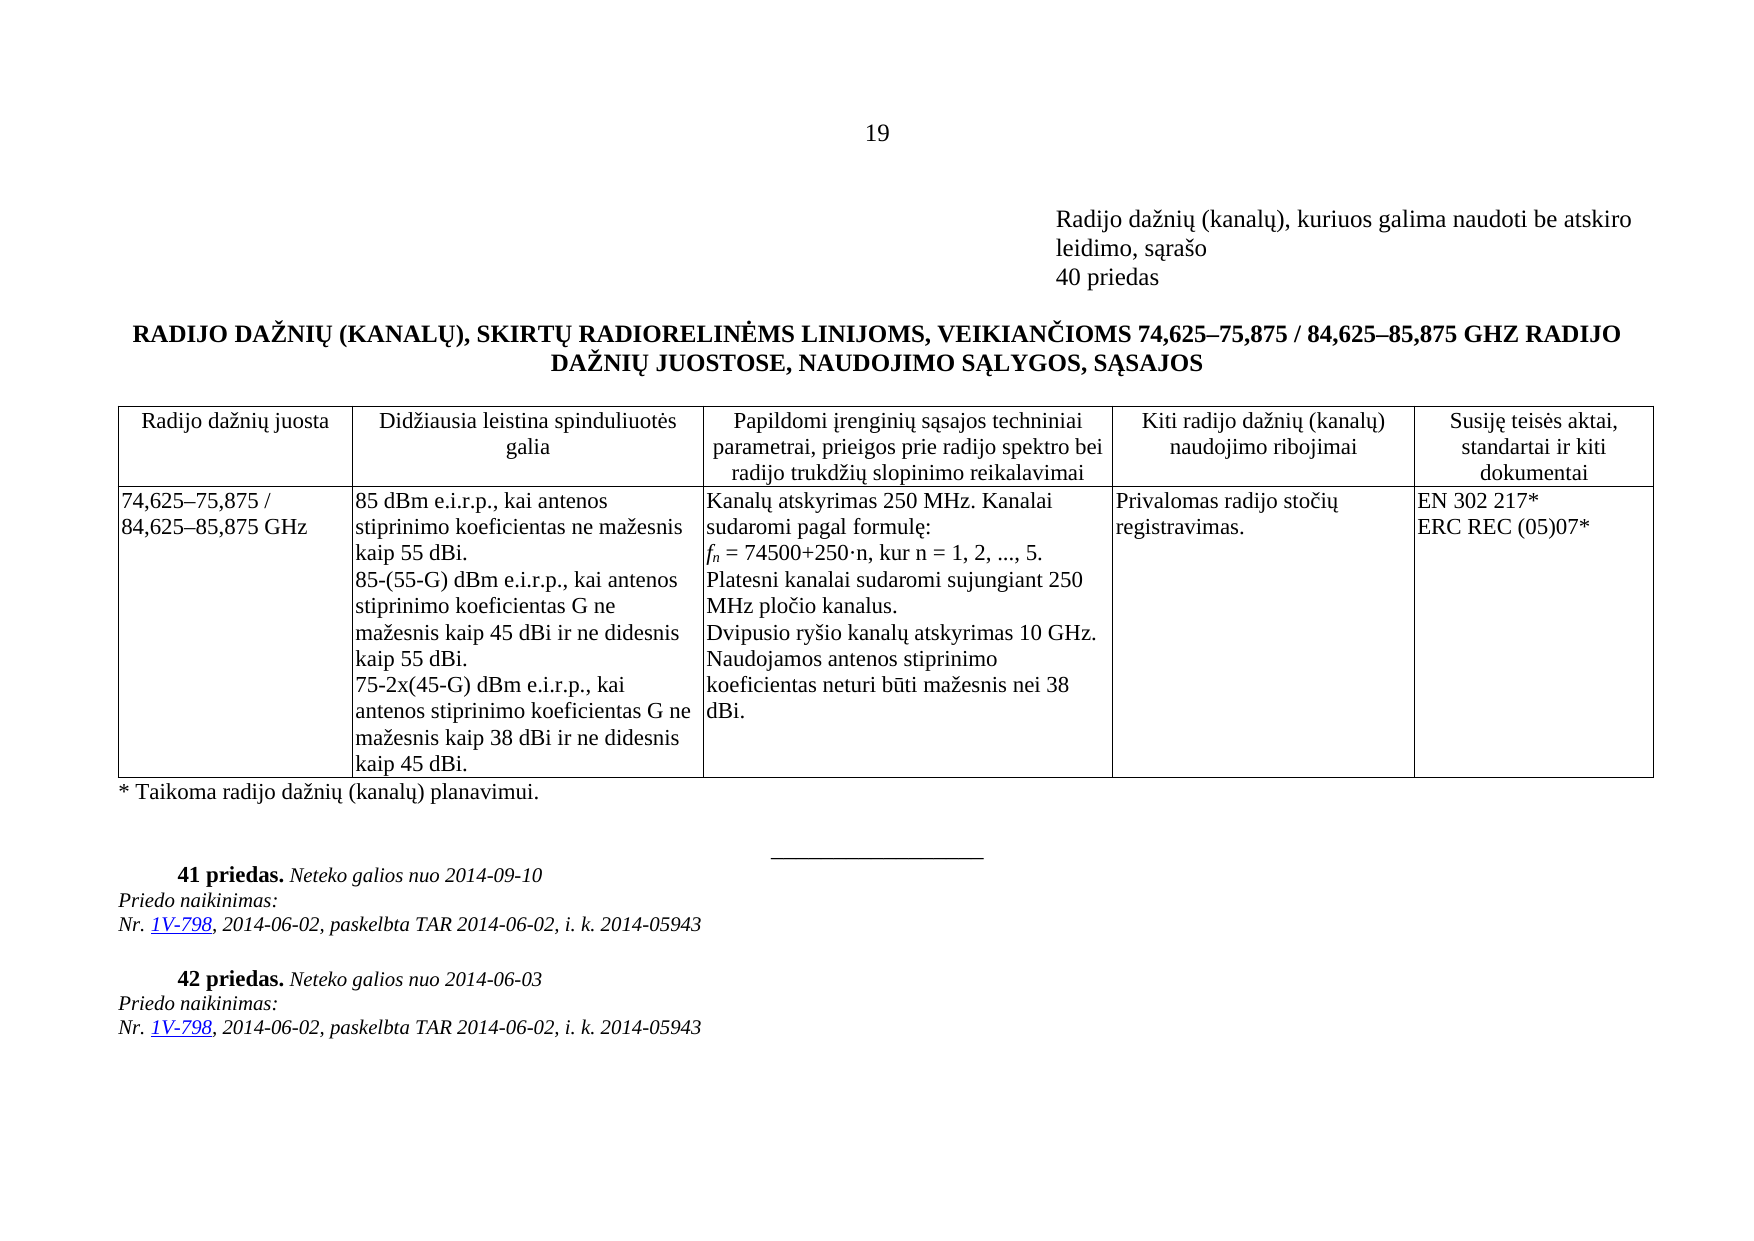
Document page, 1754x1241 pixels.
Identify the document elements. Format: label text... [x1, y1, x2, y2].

table_cell Privalomas radijo stočių registravimas. [1113, 487, 1414, 777]
text 42 priedas. Neteko galios nuo 2014-06-03 [118, 965, 1636, 991]
text RADIJO DAŽNIŲ (KANALŲ), SKIRTŲ RADIORELINĖMS LINIJOMS, VEIKIANČIOMS 74,625–75,875 / 84,625–85,875 GHZ RADIJO DAŽNIŲ JUOSTOSE, NAUDOJIMO SĄLYGOS, SĄSAJOS [118, 319, 1636, 377]
table_header Kiti radijo dažnių (kanalų) naudojimo ribojimai [1113, 407, 1414, 486]
text Nr. 1V-798, 2014-06-02, paskelbta TAR 2014-06-02, i. k. 2014-05943 [118, 912, 1636, 936]
text Priedo naikinimas: [118, 888, 1636, 912]
table_cell Kanalų atskyrimas 250 MHz. Kanalai sudaromi pagal formulę: fn = 74500+250·n, kur n = 1, 2, ..., 5. Platesni kanalai sudaromi sujungiant 250 MHz pločio kanalus. Dvipusio ryšio kanalų atskyrimas 10 GHz. Naudojamos antenos stiprinimo koeficientas neturi būti mažesnis nei 38 dBi. [704, 487, 1112, 777]
text Nr. 1V-798, 2014-06-02, paskelbta TAR 2014-06-02, i. k. 2014-05943 [118, 1015, 1636, 1039]
text Radijo dažnių (kanalų), kuriuos galima naudoti be atskiro [1056, 204, 1636, 233]
table_header Didžiausia leistina spinduliuotės galia [353, 407, 703, 486]
table_header Susiję teisės aktai, standartai ir kiti dokumentai [1415, 407, 1653, 486]
table_cell 85 dBm e.i.r.p., kai antenos stiprinimo koeficientas ne mažesnis kaip 55 dBi. 85-(55-G) dBm e.i.r.p., kai antenos stiprinimo koeficientas G ne mažesnis kaip 45 dBi ir ne didesnis kaip 55 dBi. 75-2x(45-G) dBm e.i.r.p., kai antenos stiprinimo koeficientas G ne mažesnis kaip 38 dBi ir ne didesnis kaip 45 dBi. [353, 487, 703, 777]
text 40 priedas [1056, 262, 1636, 291]
text Priedo naikinimas: [118, 991, 1636, 1015]
text leidimo, sąrašo [1056, 233, 1636, 262]
text 41 priedas. Neteko galios nuo 2014-09-10 [118, 862, 1636, 888]
table_header Papildomi įrenginių sąsajos techniniai parametrai, prieigos prie radijo spektro bei radijo trukdžių slopinimo reikalavimai [704, 407, 1112, 486]
table_header Radijo dažnių juosta [119, 407, 352, 486]
table_cell EN 302 217* ERC REC (05)07* [1415, 487, 1653, 777]
table_cell 74,625–75,875 / 84,625–85,875 GHz [119, 487, 352, 777]
text _________________ [118, 833, 1636, 862]
text * Taikoma radijo dažnių (kanalų) planavimui. [118, 778, 1636, 804]
